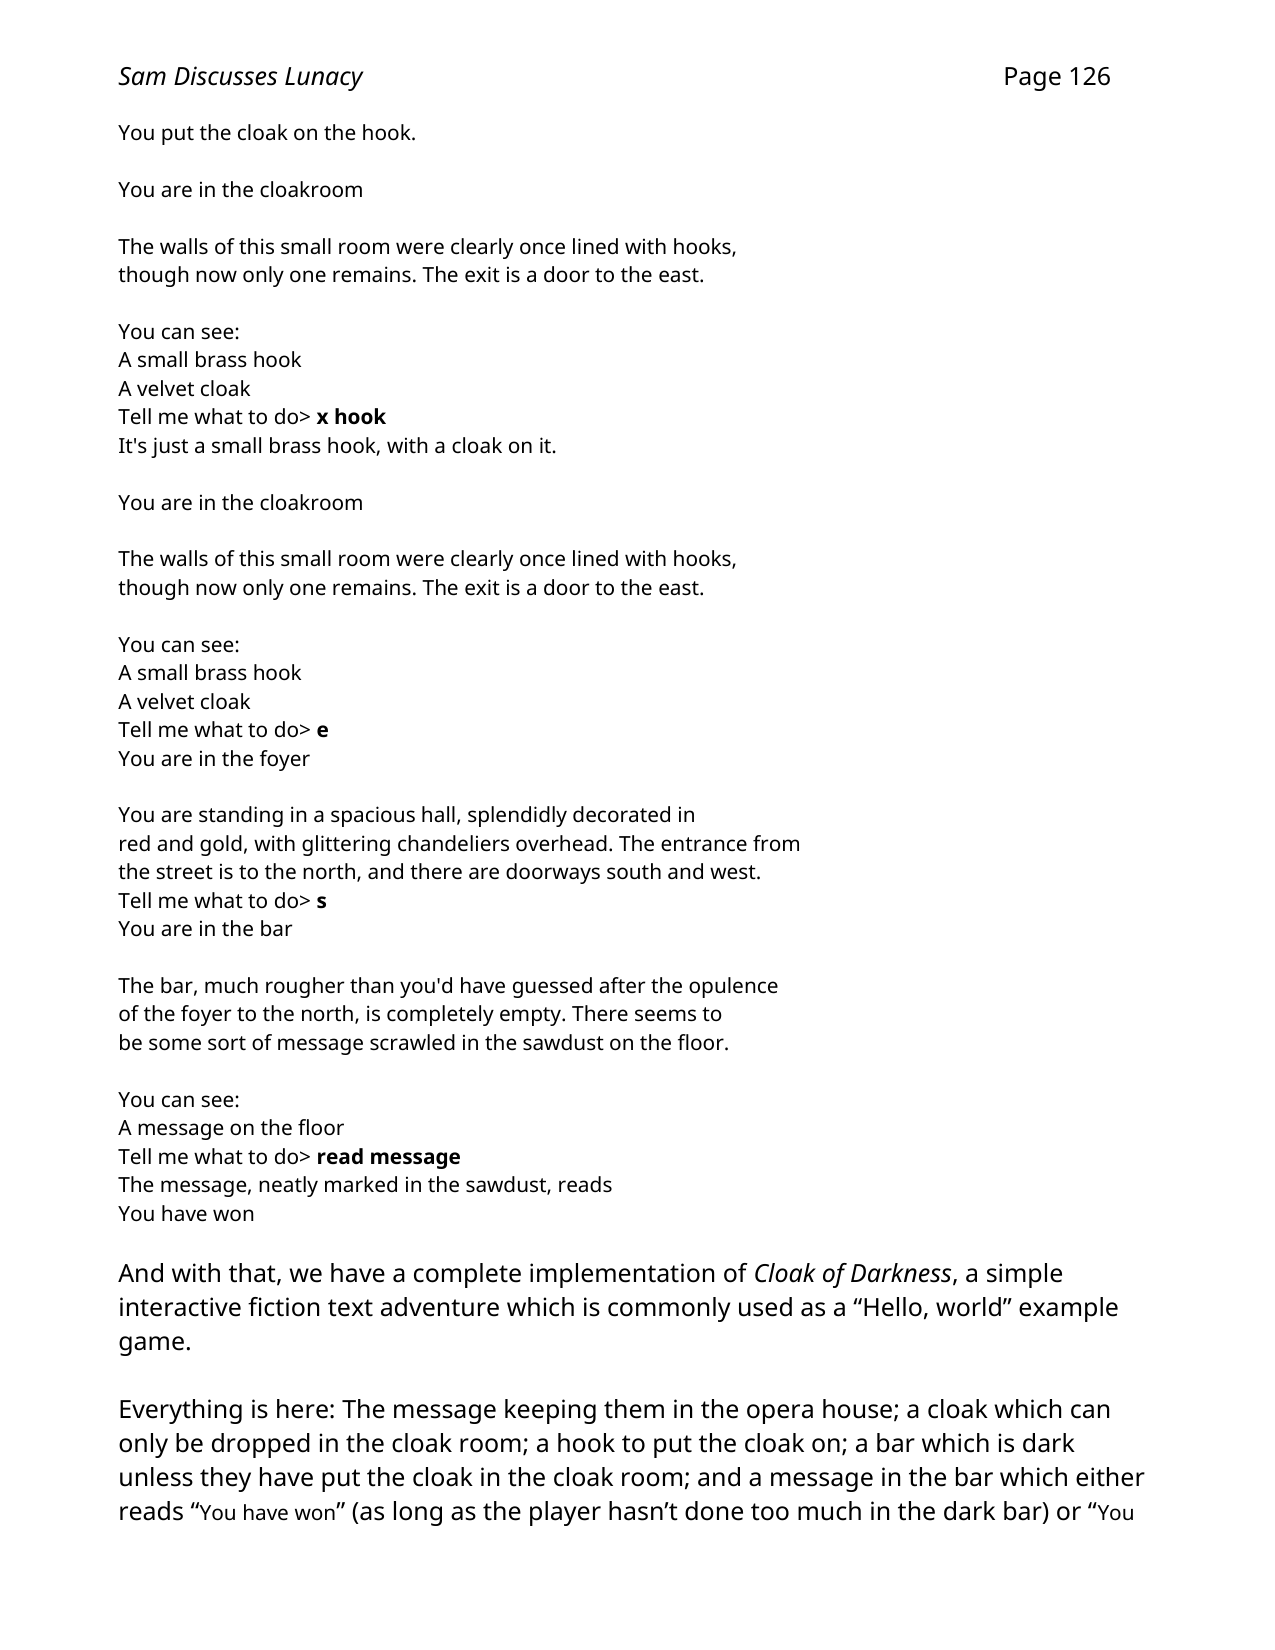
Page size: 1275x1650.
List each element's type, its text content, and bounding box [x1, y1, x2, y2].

text You are in the cloakroom [118, 488, 1157, 516]
text Tell me what to do> x hook [118, 402, 1157, 431]
text The message, neatly marked in the sawdust, reads [118, 1170, 1157, 1199]
text You can see: [118, 630, 1157, 658]
text A small brass hook [118, 658, 1157, 687]
text A velvet cloak [118, 687, 1157, 715]
text You are standing in a spacious hall, splendidly decorated in [118, 801, 1157, 829]
text You are in the bar [118, 914, 1157, 943]
text The walls of this small room were clearly once lined with hooks, [118, 232, 1157, 260]
text You are in the cloakroom [118, 175, 1157, 203]
text And with that, we have a complete implementation of Cloak of Darkness, a simple interactive fiction text adventure which is commonly used as a “Hello, world” example game. [118, 1256, 1157, 1358]
text The walls of this small room were clearly once lined with hooks, [118, 544, 1157, 573]
text A velvet cloak [118, 374, 1157, 402]
text Everything is here: The message keeping them in the opera house; a cloak which can only be dropped in the cloak room; a hook to put the cloak on; a bar which is dark unless they have put the cloak in the cloak room; and a message in the bar which either reads “You have won” (as long as the player hasn’t done too much in the dark bar) or “You [118, 1392, 1157, 1528]
text the street is to the north, and there are doorways south and west. [118, 857, 1157, 886]
text Tell me what to do> s [118, 886, 1157, 914]
text though now only one remains. The exit is a door to the east. [118, 260, 1157, 289]
text You put the cloak on the hook. [118, 118, 1157, 146]
text be some sort of message scrawled in the sawdust on the floor. [118, 1028, 1157, 1056]
text A small brass hook [118, 346, 1157, 374]
text You can see: [118, 317, 1157, 346]
text You are in the foyer [118, 744, 1157, 772]
text though now only one remains. The exit is a door to the east. [118, 573, 1157, 601]
text A message on the floor [118, 1113, 1157, 1142]
text red and gold, with glittering chandeliers overhead. The entrance from [118, 829, 1157, 857]
text Tell me what to do> e [118, 715, 1157, 744]
text of the foyer to the north, is completely empty. There seems to [118, 999, 1157, 1028]
text You have won [118, 1199, 1157, 1227]
text Tell me what to do> read message [118, 1142, 1157, 1170]
text You can see: [118, 1085, 1157, 1113]
text It's just a small brass hook, with a cloak on it. [118, 431, 1157, 459]
text The bar, much rougher than you'd have guessed after the opulence [118, 971, 1157, 999]
